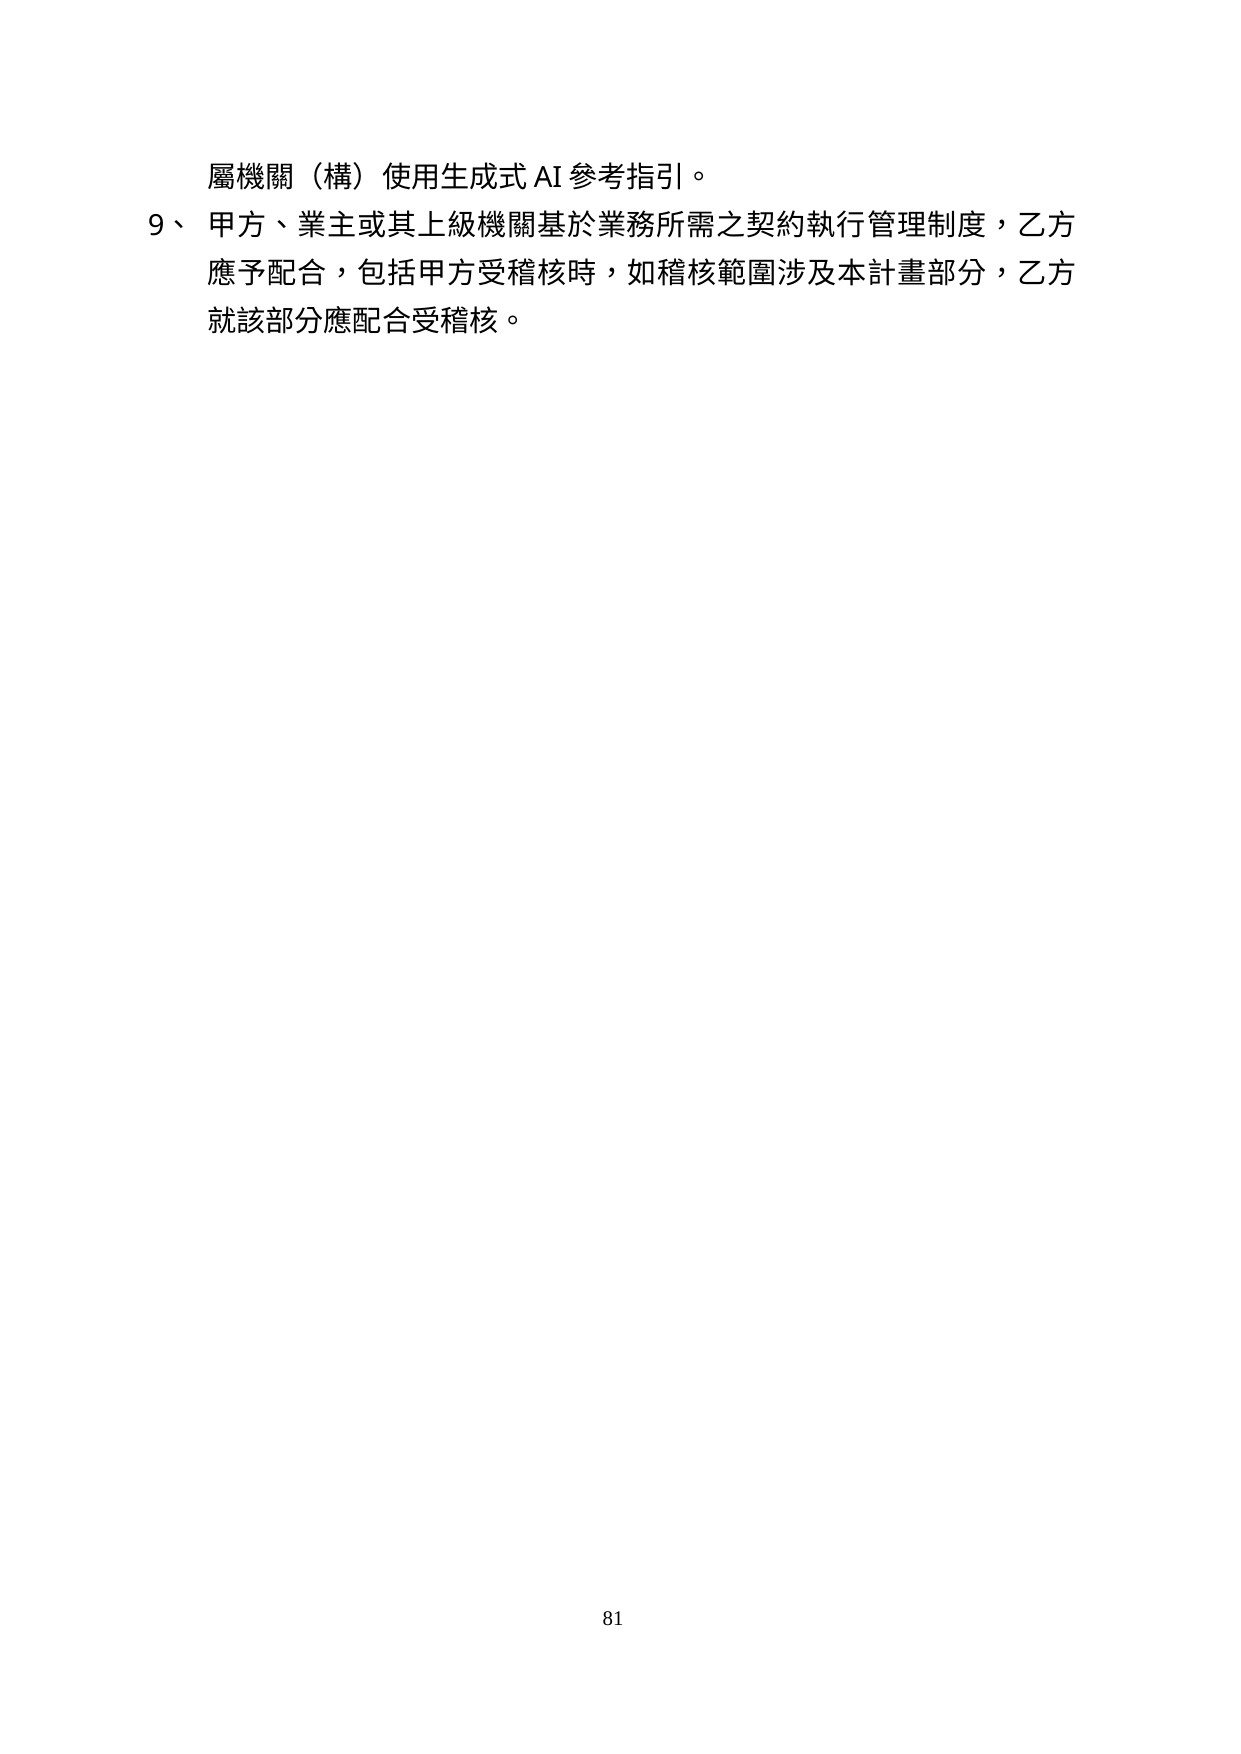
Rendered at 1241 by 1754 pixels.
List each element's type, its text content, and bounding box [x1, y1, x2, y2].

list 甲方、業主或其上級機關基於業務所需之契約執行管理制度，乙方應予配合，包括甲方受稽核時，如稽核範圍涉及本計畫部分，乙方就該部分應配合受稽核。 [148, 197, 1078, 341]
list 屬機關（構）使用生成式AI參考指引。 [148, 149, 1078, 197]
